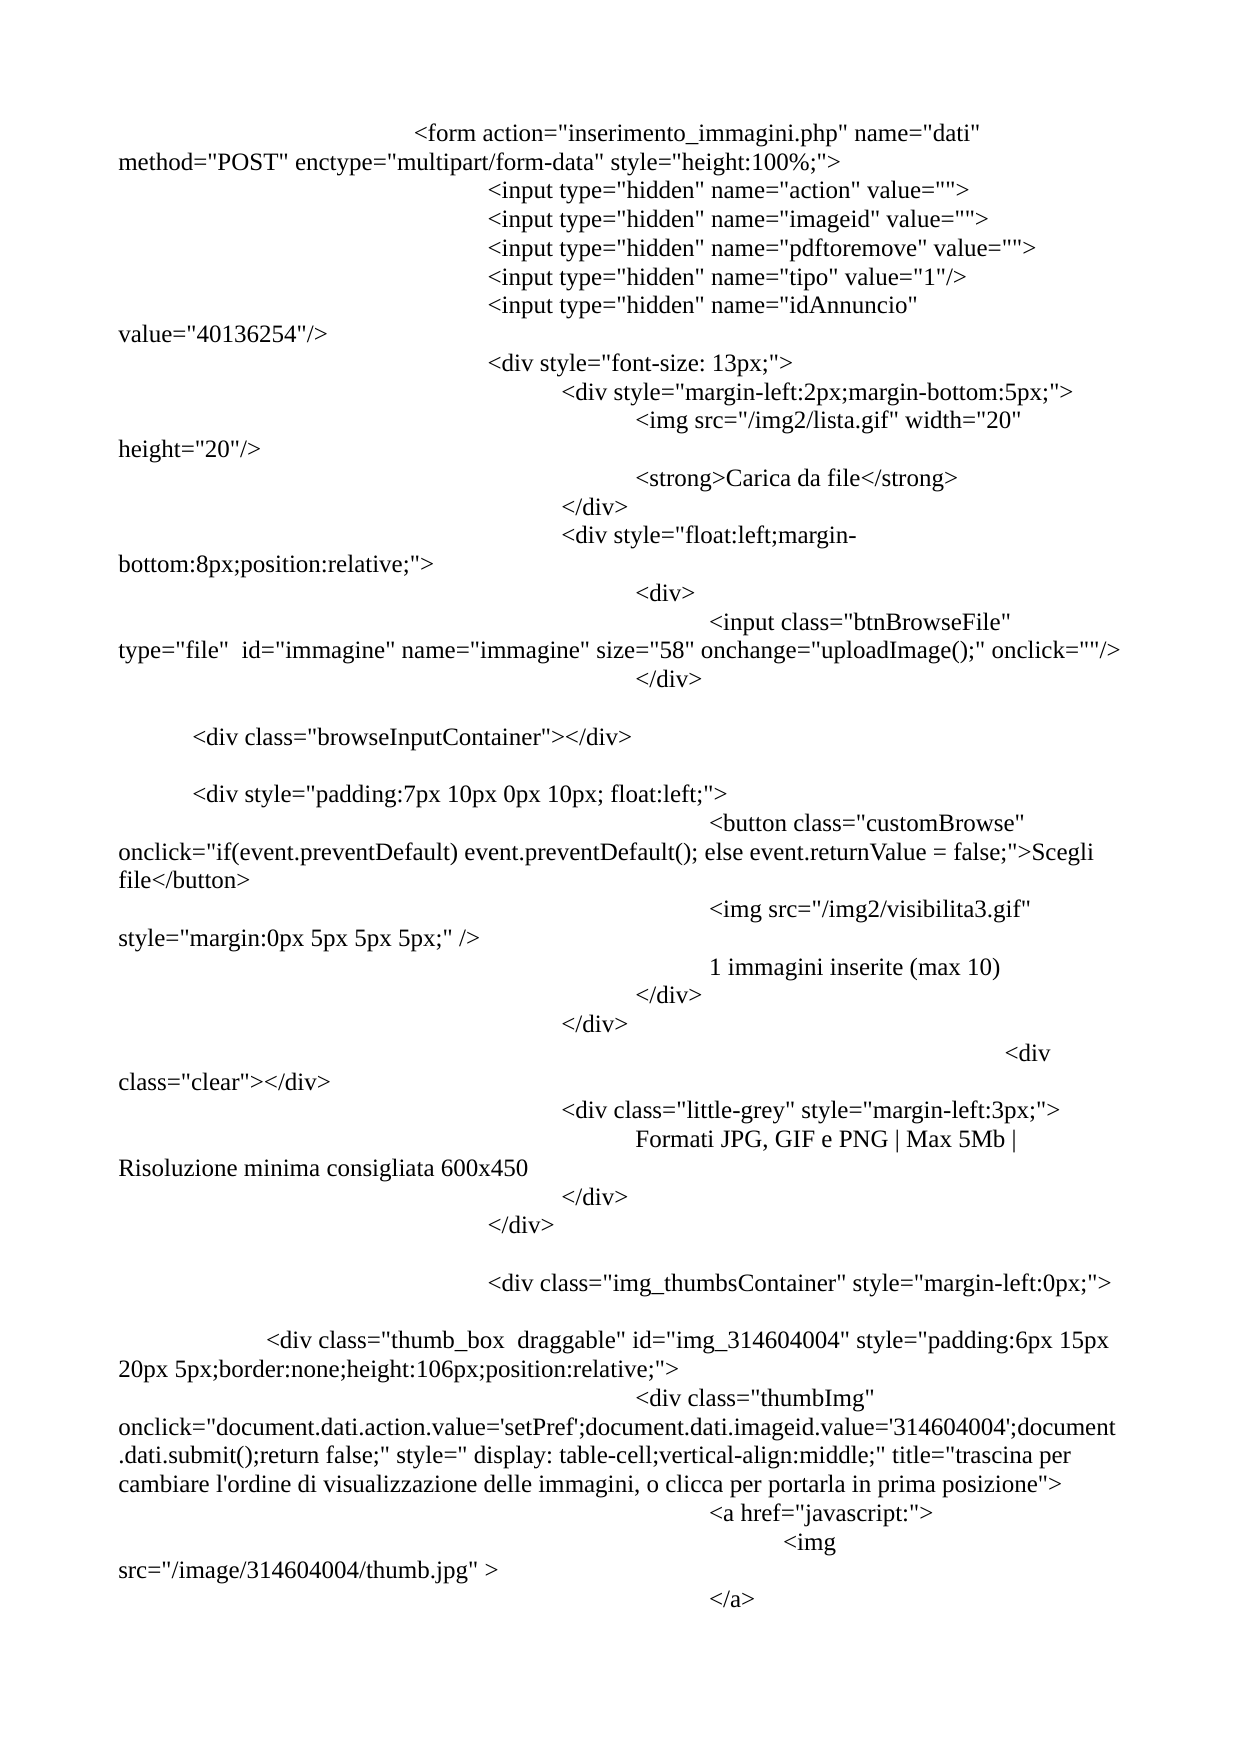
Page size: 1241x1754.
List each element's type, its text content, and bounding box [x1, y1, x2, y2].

text <form action="inserimento_immagini.php" name="dati" method="POST" enctype="multipart/form-data" style="height:100%;"> <input type="hidden" name="action" value=""> <input type="hidden" name="imageid" value=""> <input type="hidden" name="pdftoremove" value=""> <input type="hidden" name="tipo" value="1"/> <input type="hidden" name="idAnnuncio" value="40136254"/> <div style="font-size: 13px;"> <div style="margin-left:2px;margin-bottom:5px;"> <img src="/img2/lista.gif" width="20" height="20"/> <strong>Carica da file</strong> </div> <div style="float:left;margin-bottom:8px;position:relative;"> <div> <input class="btnBrowseFile" type="file" id="immagine" name="immagine" size="58" onchange="uploadImage();" onclick=""/> </div> <div class="browseInputContainer"></div> <div style="padding:7px 10px 0px 10px; float:left;"> <button class="customBrowse" onclick="if(event.preventDefault) event.preventDefault(); else event.returnValue = false;">Scegli file</button> <img src="/img2/visibilita3.gif" style="margin:0px 5px 5px 5px;" /> 1 immagini inserite (max 10) </div> </div> <div class="clear"></div> <div class="little-grey" style="margin-left:3px;"> Formati JPG, GIF e PNG | Max 5Mb | Risoluzione minima consigliata 600x450 </div> </div> <div class="img_thumbsContainer" style="margin-left:0px;"> <div class="thumb_box draggable" id="img_314604004" style="padding:6px 15px 20px 5px;border:none;height:106px;position:relative;"> <div class="thumbImg" onclick="document.dati.action.value='setPref';document.dati.imageid.value='314604004';document.dati.submit();return false;" style=" display: table-cell;vertical-align:middle;" title="trascina per cambiare l'ordine di visualizzazione delle immagini, o clicca per portarla in prima posizione"> <a href="javascript:"> <img src="/image/314604004/thumb.jpg" > </a> [118, 118, 1122, 1613]
